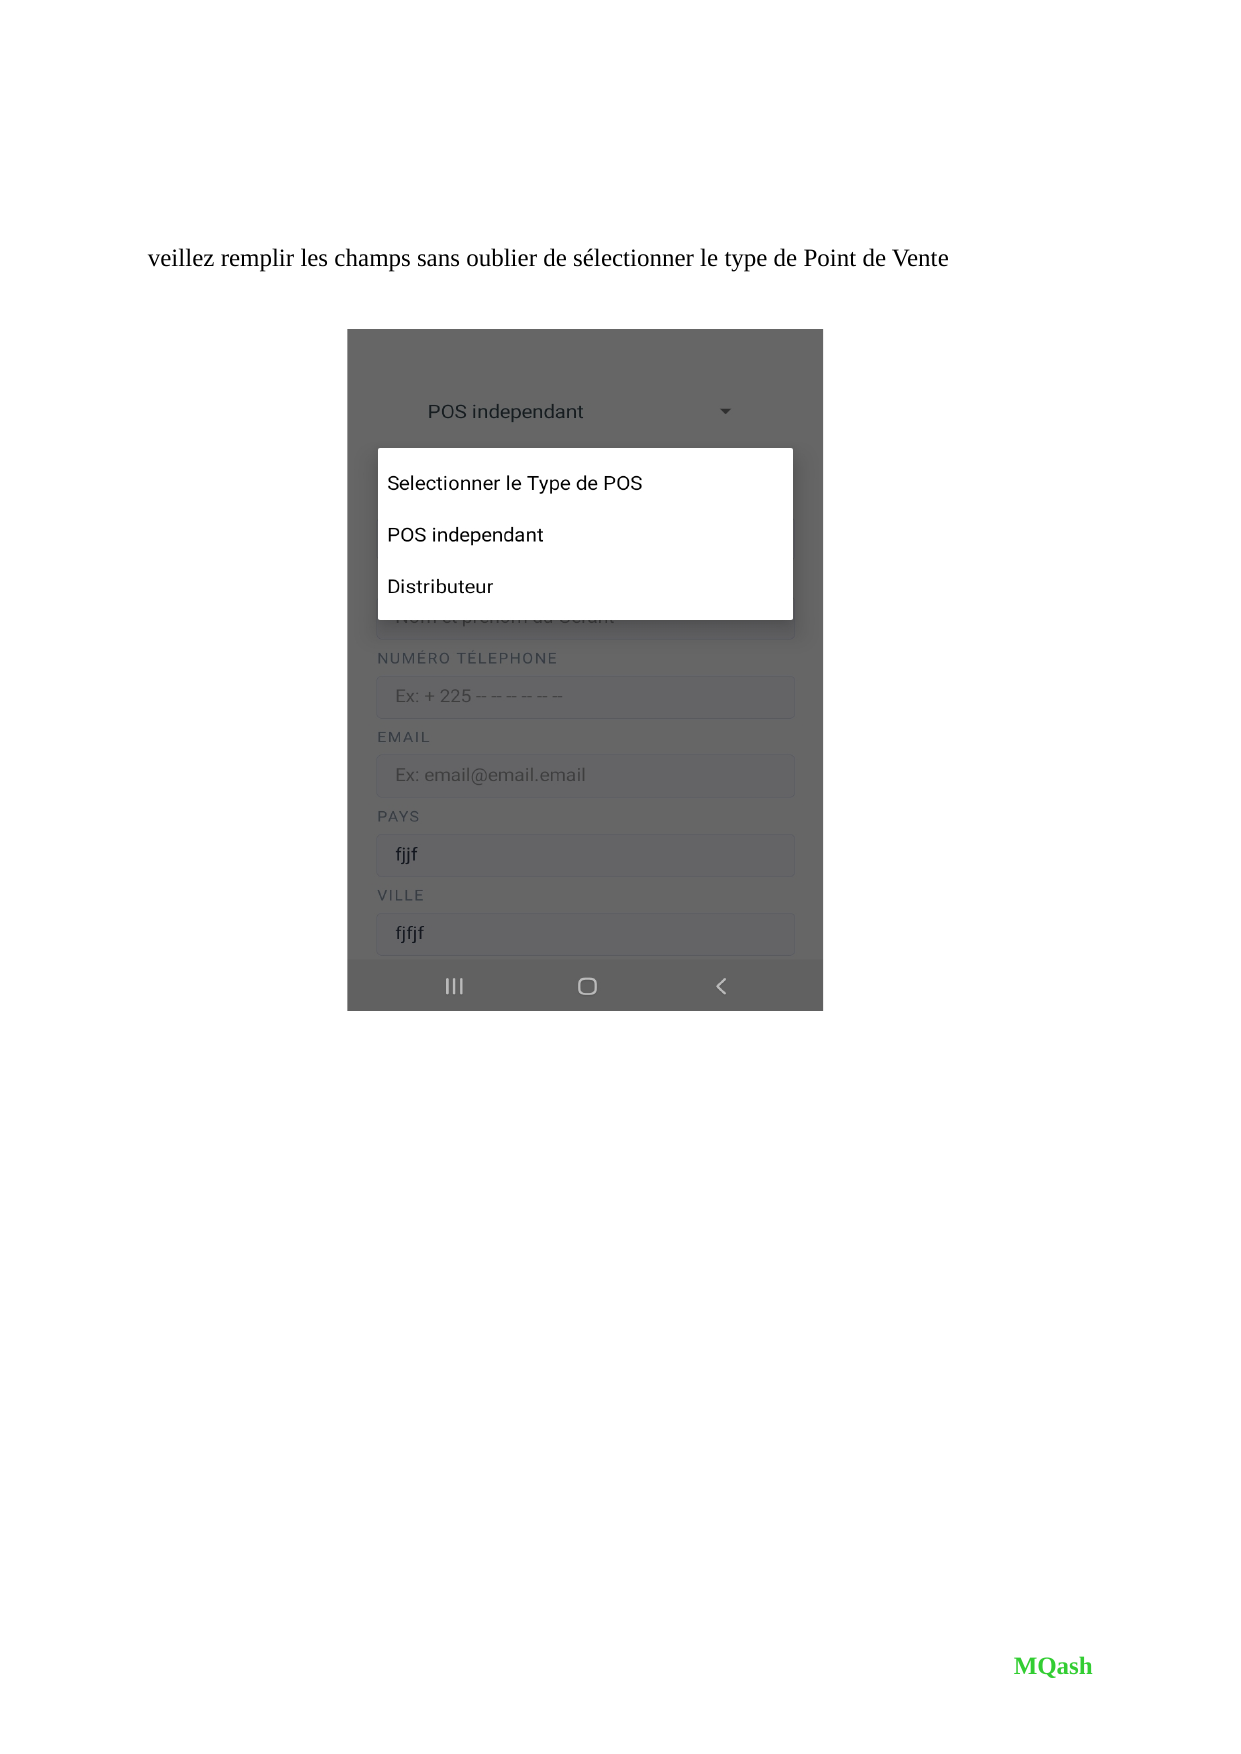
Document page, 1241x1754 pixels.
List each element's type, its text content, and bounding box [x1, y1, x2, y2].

picture [347, 329, 824, 1011]
text veillez remplir les champs sans oublier de sélectionner le type de Point de Vente [148, 243, 1093, 272]
